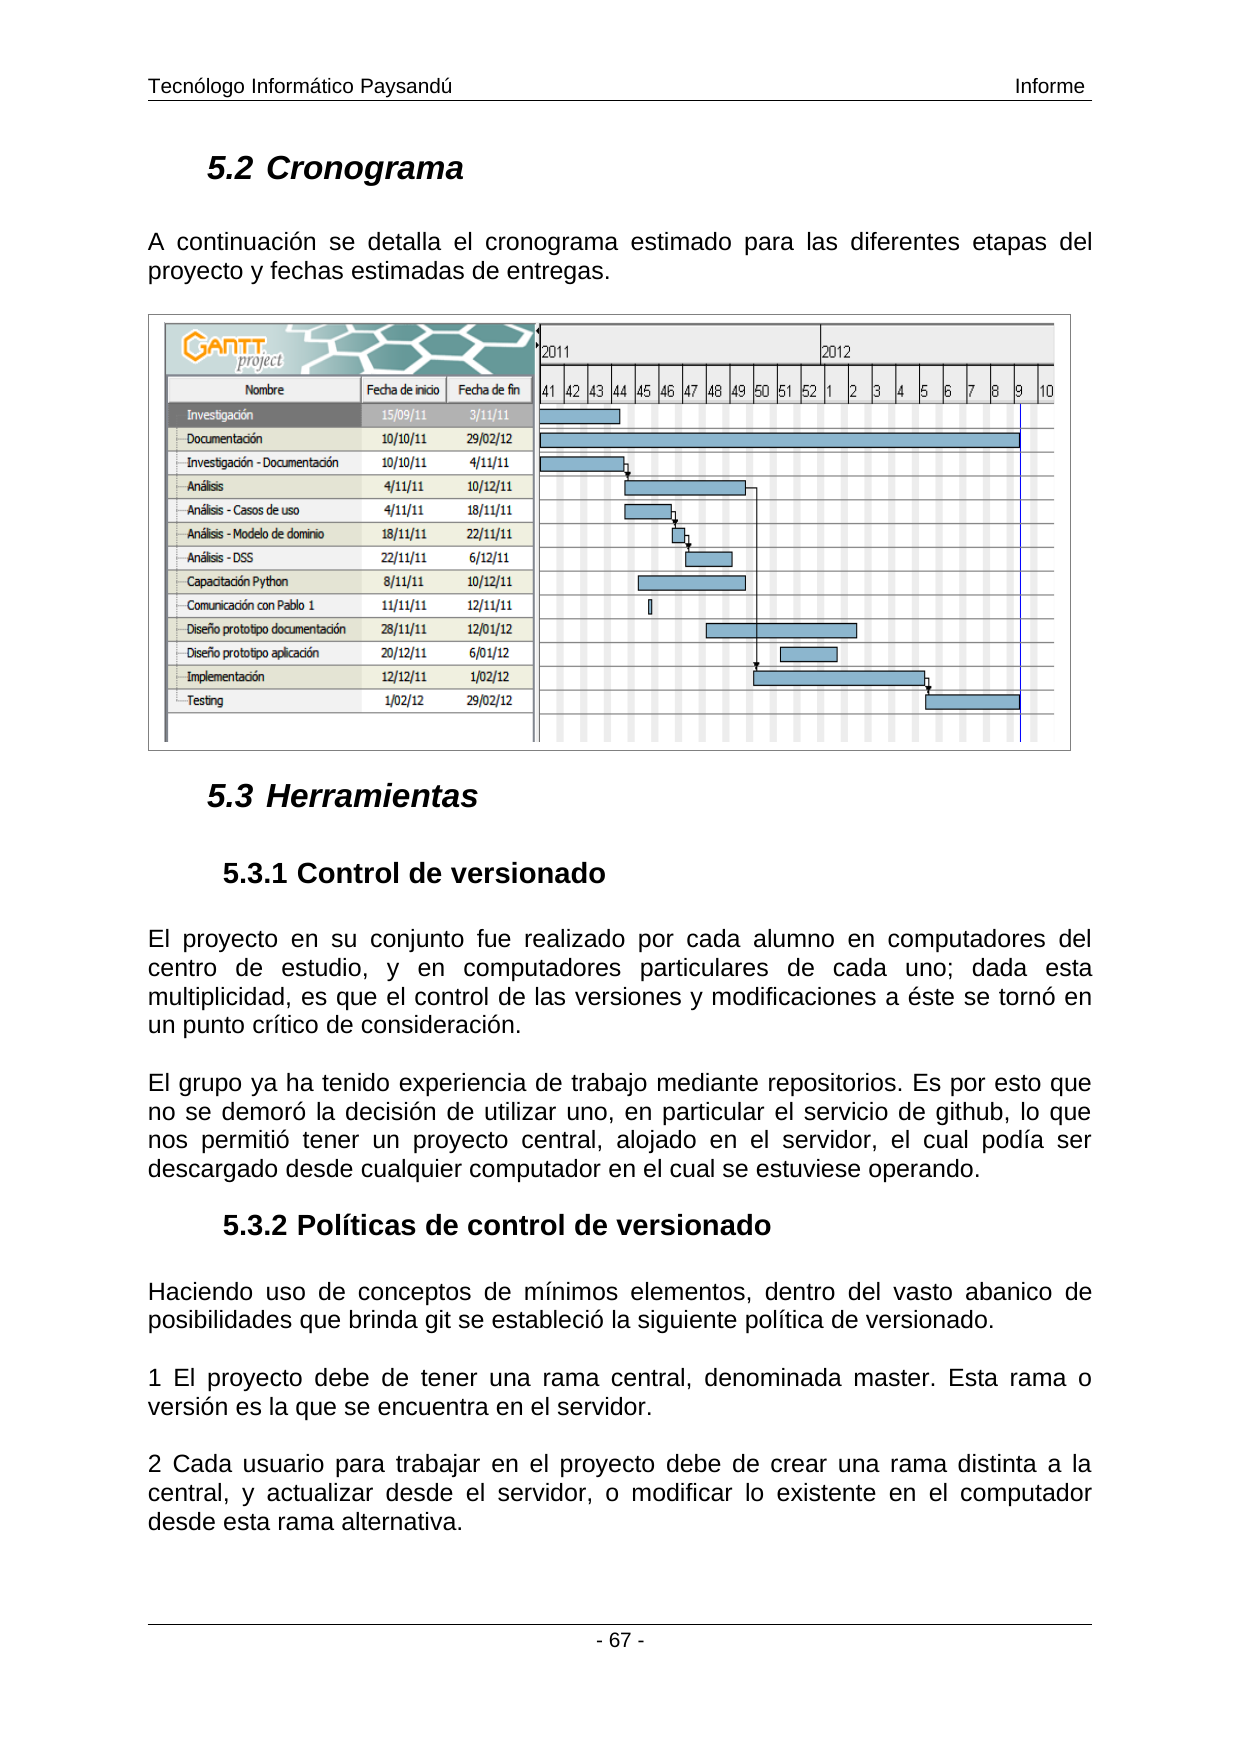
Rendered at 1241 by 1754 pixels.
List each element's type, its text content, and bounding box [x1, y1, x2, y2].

picture [164, 322, 1055, 742]
subtitle Políticas de control de versionado [223, 1208, 1092, 1242]
subtitle Cronograma [207, 148, 1092, 186]
text 1 El proyecto debe de tener una rama central, denominada master. Esta rama o versión es la que se encuentra en el servidor. [148, 1363, 1092, 1420]
subtitle Herramientas [207, 776, 1092, 814]
text El grupo ya ha tenido experiencia de trabajo mediante repositorios. Es por esto que no se demoró la decisión de utilizar uno, en particular el servicio de github, lo que nos permitió tener un proyecto central, alojado en el servidor, el cual podía ser descargado desde cualquier computador en el cual se estuviese operando. [148, 1068, 1092, 1183]
text 2 Cada usuario para trabajar en el proyecto debe de crear una rama distinta a la central, y actualizar desde el servidor, o modificar lo existente en el computador desde esta rama alternativa. [148, 1449, 1092, 1535]
text Haciendo uso de conceptos de mínimos elementos, dentro del vasto abanico de posibilidades que brinda git se estableció la siguiente política de versionado. [148, 1277, 1092, 1334]
text El proyecto en su conjunto fue realizado por cada alumno en computadores del centro de estudio, y en computadores particulares de cada uno; dada esta multiplicidad, es que el control de las versiones y modificaciones a éste se tornó en un punto crítico de consideración. [148, 924, 1092, 1039]
subtitle Control de versionado [223, 856, 1092, 889]
text A continuación se detalla el cronograma estimado para las diferentes etapas del proyecto y fechas estimadas de entregas. [148, 227, 1092, 285]
